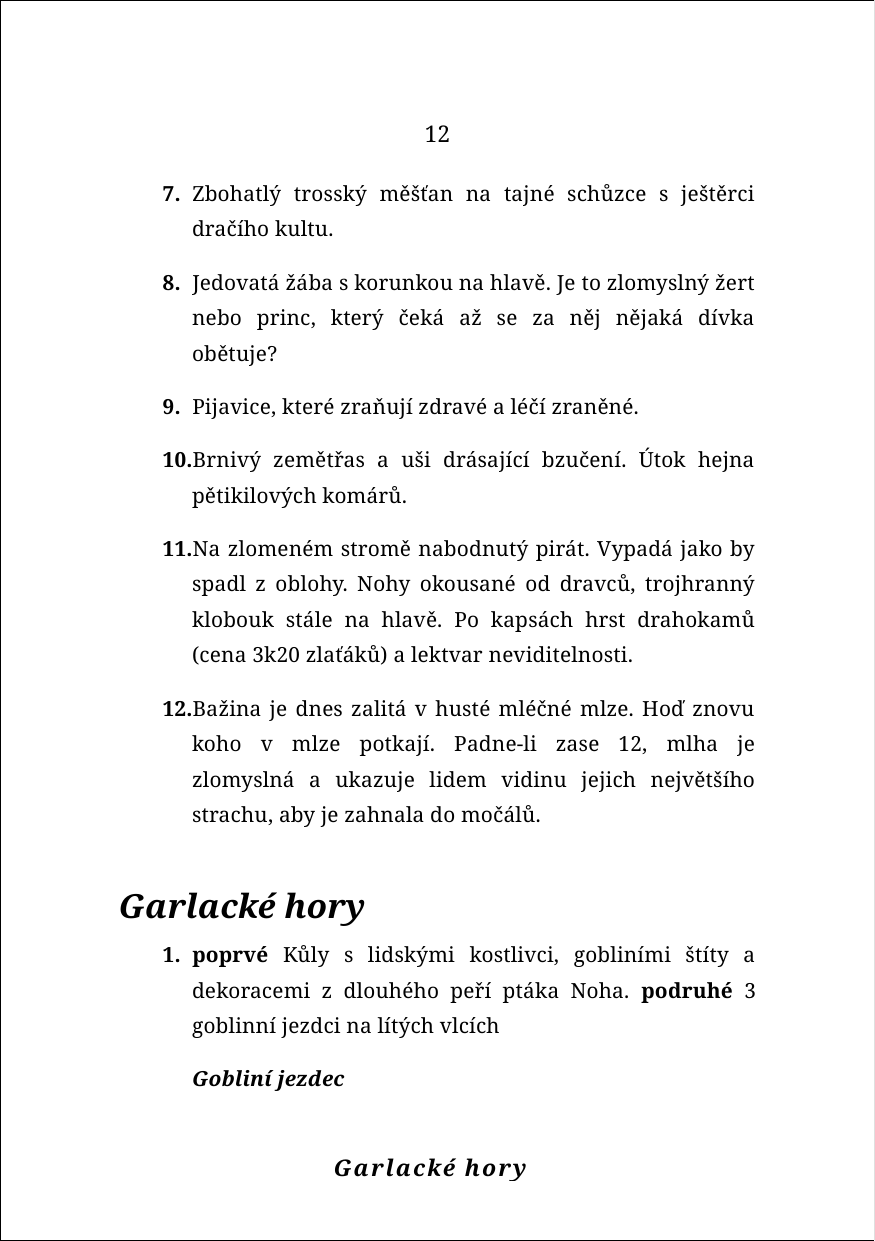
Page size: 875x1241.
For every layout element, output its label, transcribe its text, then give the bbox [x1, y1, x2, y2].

list Zbohatlý trosský měšťan na tajné schůzce s ještěrci dračího kultu. [162, 179, 756, 243]
list poprvé Kůly s lidskými kostlivci, gobliními štíty a dekoracemi z dlouhého peří ptáka Noha. podruhé 3 goblinní jezdci na lítých vlcích [162, 940, 756, 1040]
list Pijavice, které zraňují zdravé a léčí zraněné. [162, 392, 756, 420]
list Brnivý zemětřas a uši drásající bzučení. Útok hejna pětikilových komárů. [162, 445, 756, 509]
list Na zlomeném stromě nabodnutý pirát. Vypadá jako by spadl z oblohy. Nohy okousané od dravců, trojhranný klobouk stále na hlavě. Po kapsách hrst drahokamů (cena 3k20 zlaťáků) a lektvar neviditelnosti. [162, 534, 756, 669]
subtitle Garlacké hory [118, 883, 756, 928]
list Bažina je dnes zalitá v husté mléčné mlze. Hoď znovu koho v mlze potkají. Padne-li zase 12, mlha je zlomyslná a ukazuje lidem vidinu jejich největšího strachu, aby je zahnala do močálů. [162, 694, 756, 829]
list Jedovatá žába s korunkou na hlavě. Je to zlomyslný žert nebo princ, který čeká až se za něj nějaká dívka obětuje? [162, 268, 756, 367]
list Gobliní jezdec [162, 1064, 756, 1093]
